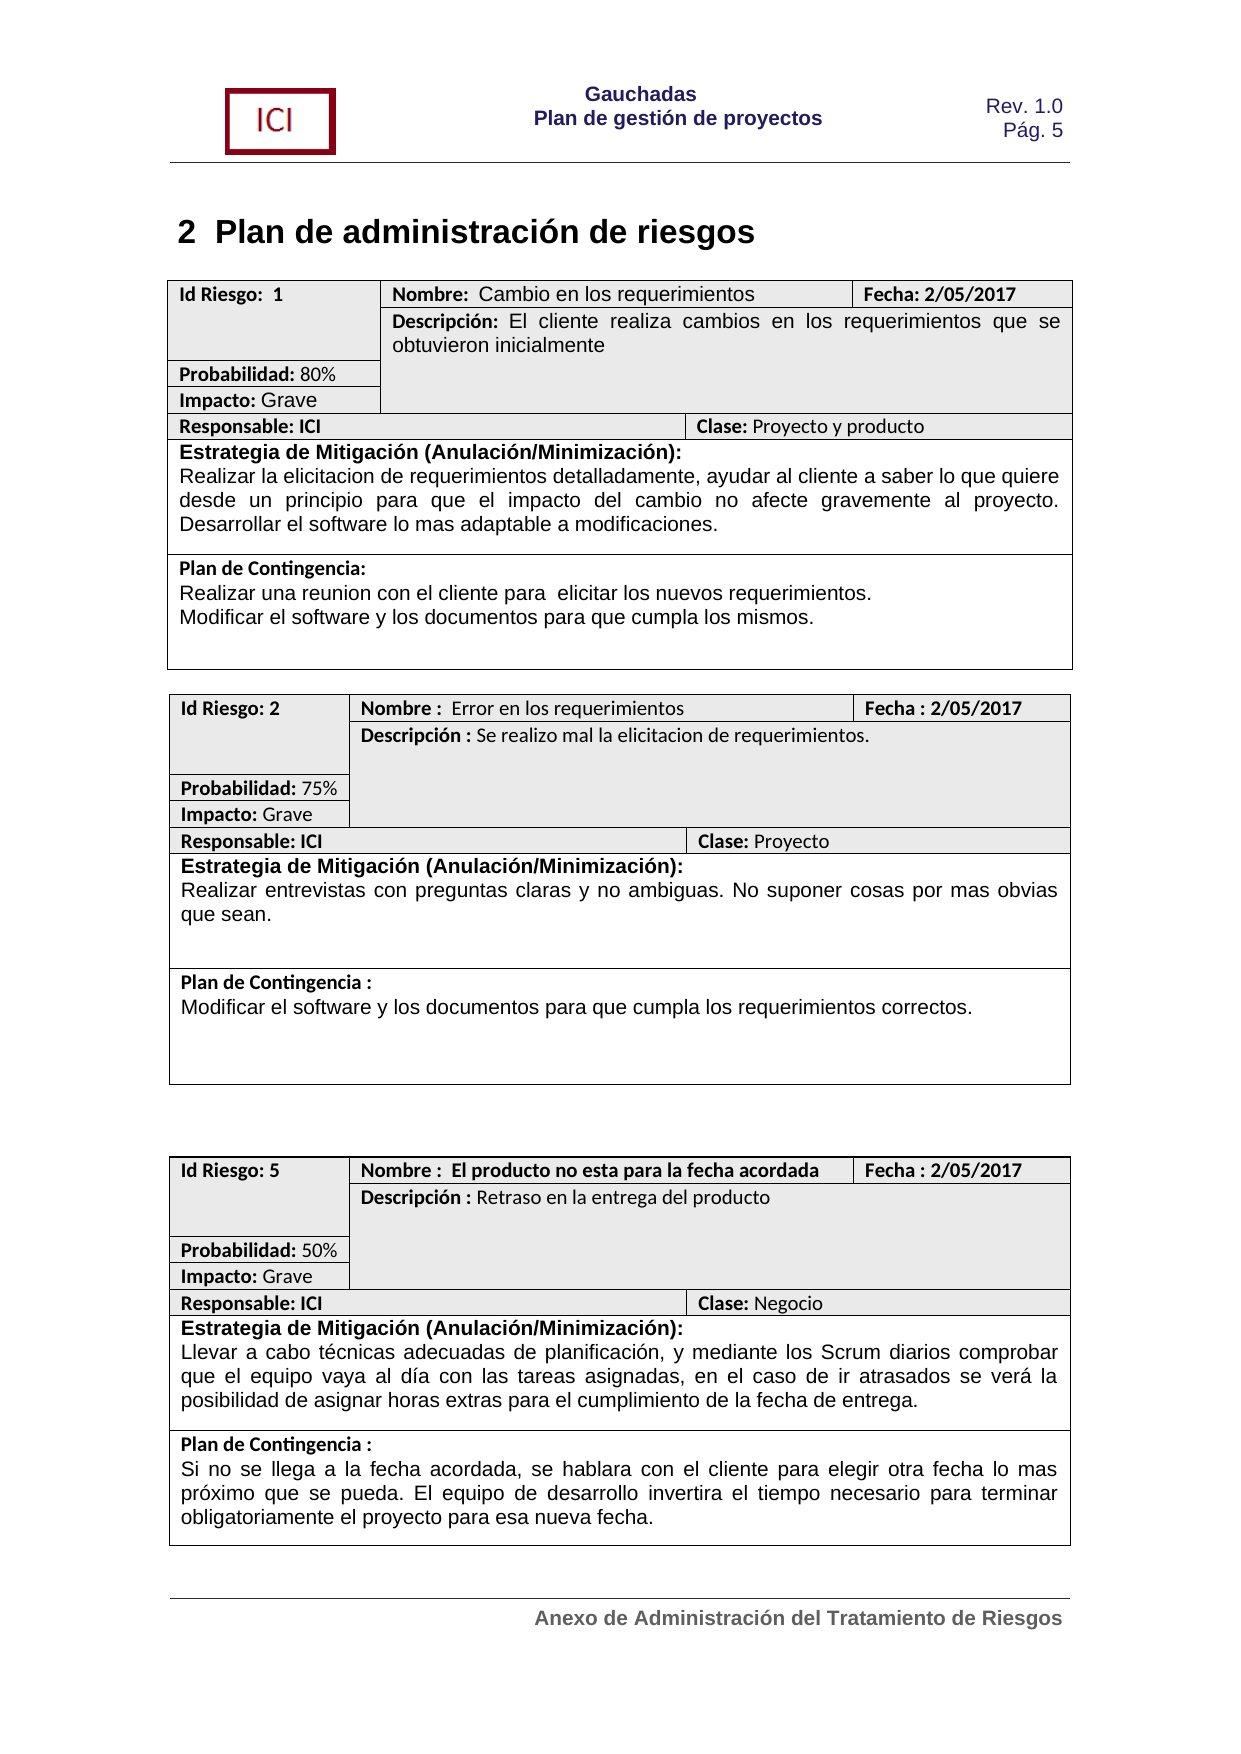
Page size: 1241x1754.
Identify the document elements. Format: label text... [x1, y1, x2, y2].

table_header Nombre : Error en los requerimientos [350, 695, 853, 721]
table_cell Plan de Contingencia : Si no se llega a la fecha acordada, se hablara con el cliente para elegir otra fecha lo mas próximo que se pueda. El equipo de desarrollo invertira el tiempo necesario para terminar obligatoriamente el proyecto para esa nueva fecha. [170, 1431, 1070, 1545]
table_cell Plan de Contingencia: Realizar una reunion con el cliente para elicitar los nuevos requerimientos. Modificar el software y los documentos para que cumpla los mismos. [168, 555, 1072, 669]
table_header Id Riesgo: 1 [168, 281, 380, 360]
subtitle Plan de administración de riesgos [177, 212, 1063, 250]
table_cell Plan de Contingencia : Modificar el software y los documentos para que cumpla los requerimientos correctos. [170, 969, 1070, 1083]
table_cell Estrategia de Mitigación (Anulación/Minimización): Realizar entrevistas con preguntas claras y no ambiguas. No suponer cosas por mas obvias que sean. [170, 854, 1070, 968]
table_header Nombre : El producto no esta para la fecha acordada [350, 1158, 853, 1183]
table_cell Probabilidad: 75% [170, 775, 349, 800]
table_cell Clase: Negocio [687, 1290, 1070, 1315]
table_cell Clase: Proyecto [687, 828, 1070, 853]
table_header Id Riesgo: 5 [170, 1158, 349, 1236]
table_cell Descripción: El cliente realiza cambios en los requerimientos que se obtuvieron inicialmente [381, 308, 1072, 413]
table_cell Impacto: Grave [170, 1263, 349, 1289]
picture [225, 88, 336, 155]
table_cell Descripción : Retraso en la entrega del producto [350, 1184, 1070, 1289]
table_cell Descripción : Se realizo mal la elicitacion de requerimientos. [350, 722, 1070, 827]
table_cell Estrategia de Mitigación (Anulación/Minimización): Llevar a cabo técnicas adecuadas de planificación, y mediante los Scrum diarios comprobar que el equipo vaya al día con las tareas asignadas, en el caso de ir atrasados se verá la posibilidad de asignar horas extras para el cumplimiento de la fecha de entrega. [170, 1316, 1070, 1430]
table_header Nombre: Cambio en los requerimientos [381, 281, 852, 307]
table_header Id Riesgo: 2 [170, 695, 349, 774]
table_cell Responsable: ICI [170, 828, 686, 853]
table_header Fecha: 2/05/2017 [853, 281, 1072, 307]
table_cell Impacto: Grave [170, 801, 349, 827]
table_cell Responsable: ICI [170, 1290, 686, 1315]
table_cell Probabilidad: 50% [170, 1237, 349, 1262]
table_header Fecha : 2/05/2017 [854, 695, 1070, 721]
table_cell Impacto: Grave [168, 387, 380, 413]
table_header Fecha : 2/05/2017 [854, 1158, 1070, 1183]
table_cell Estrategia de Mitigación (Anulación/Minimización): Realizar la elicitacion de requerimientos detalladamente, ayudar al cliente a saber lo que quiere desde un principio para que el impacto del cambio no afecte gravemente al proyecto. Desarrollar el software lo mas adaptable a modificaciones. [168, 440, 1072, 554]
table_cell Clase: Proyecto y producto [686, 414, 1072, 439]
table_cell Probabilidad: 80% [168, 361, 380, 386]
table_cell Responsable: ICI [168, 414, 685, 439]
